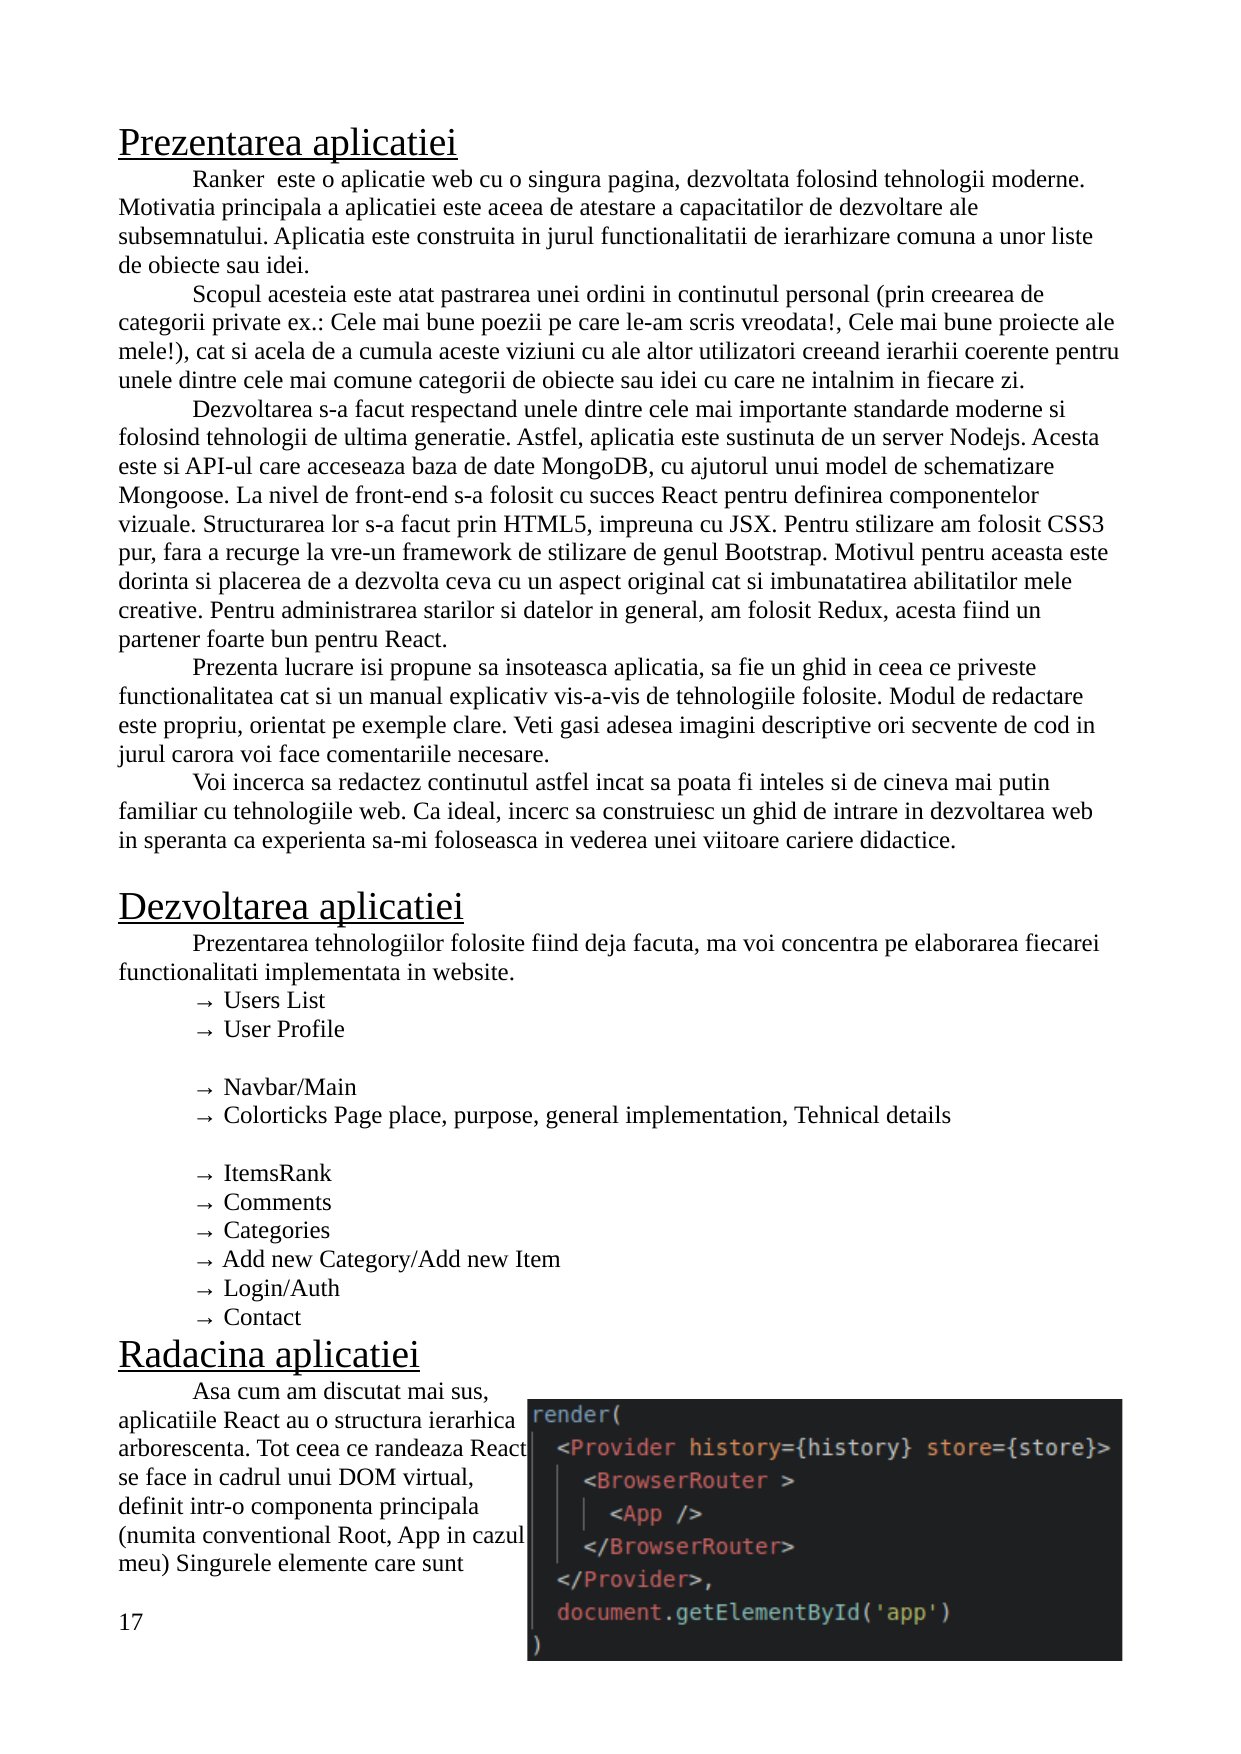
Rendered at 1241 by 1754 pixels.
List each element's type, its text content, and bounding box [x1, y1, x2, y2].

text → Add new Category/Add new Item [118, 1244, 1122, 1273]
text Prezentarea aplicatiei [118, 118, 1122, 164]
text Ranker este o aplicatie web cu o singura pagina, dezvoltata folosind tehnologii moderne. Motivatia principala a aplicatiei este aceea de atestare a capacitatilor de dezvoltare ale subsemnatului. Aplicatia este construita in jurul functionalitatii de ierarhizare comuna a unor liste de obiecte sau idei. [118, 164, 1122, 279]
text Asa cum am discutat mai sus, aplicatiile React au o structura ierarhica arborescenta. Tot ceea ce randeaza React se face in cadrul unui DOM virtual, definit intr-o componenta principala (numita conventional Root, App in cazul meu) Singurele elemente care sunt [118, 1376, 1122, 1577]
text Scopul acesteia este atat pastrarea unei ordini in continutul personal (prin creearea de categorii private ex.: Cele mai bune poezii pe care le-am scris vreodata!, Cele mai bune proiecte ale mele!), cat si acela de a cumula aceste viziuni cu ale altor utilizatori creeand ierarhii coerente pentru unele dintre cele mai comune categorii de obiecte sau idei cu care ne intalnim in fiecare zi. [118, 279, 1122, 394]
text → Users List [118, 985, 1122, 1014]
picture [527, 1399, 1123, 1661]
text → ItemsRank [118, 1158, 1122, 1187]
text → Navbar/Main [118, 1072, 1122, 1100]
text → Contact [118, 1302, 1122, 1330]
text Dezvoltarea aplicatiei [118, 882, 1122, 928]
text Prezentarea tehnologiilor folosite fiind deja facuta, ma voi concentra pe elaborarea fiecarei functionalitati implementata in website. [118, 928, 1122, 985]
text → Login/Auth [118, 1273, 1122, 1302]
text Dezvoltarea s-a facut respectand unele dintre cele mai importante standarde moderne si folosind tehnologii de ultima generatie. Astfel, aplicatia este sustinuta de un server Nodejs. Acesta este si API-ul care acceseaza baza de date MongoDB, cu ajutorul unui model de schematizare Mongoose. La nivel de front-end s-a folosit cu succes React pentru definirea componentelor vizuale. Structurarea lor s-a facut prin HTML5, impreuna cu JSX. Pentru stilizare am folosit CSS3 pur, fara a recurge la vre-un framework de stilizare de genul Bootstrap. Motivul pentru aceasta este dorinta si placerea de a dezvolta ceva cu un aspect original cat si imbunatatirea abilitatilor mele creative. Pentru administrarea starilor si datelor in general, am folosit Redux, acesta fiind un partener foarte bun pentru React. [118, 394, 1122, 652]
text → Categories [118, 1215, 1122, 1244]
text → User Profile [118, 1014, 1122, 1043]
text → Comments [118, 1187, 1122, 1215]
text → Colorticks Page place, purpose, general implementation, Tehnical details [118, 1100, 1122, 1129]
text Prezenta lucrare isi propune sa insoteasca aplicatia, sa fie un ghid in ceea ce priveste functionalitatea cat si un manual explicativ vis-a-vis de tehnologiile folosite. Modul de redactare este propriu, orientat pe exemple clare. Veti gasi adesea imagini descriptive ori secvente de cod in jurul carora voi face comentariile necesare. [118, 652, 1122, 767]
text Voi incerca sa redactez continutul astfel incat sa poata fi inteles si de cineva mai putin familiar cu tehnologiile web. Ca ideal, incerc sa construiesc un ghid de intrare in dezvoltarea web in speranta ca experienta sa-mi foloseasca in vederea unei viitoare cariere didactice. [118, 767, 1122, 854]
text Radacina aplicatiei [118, 1330, 1122, 1376]
